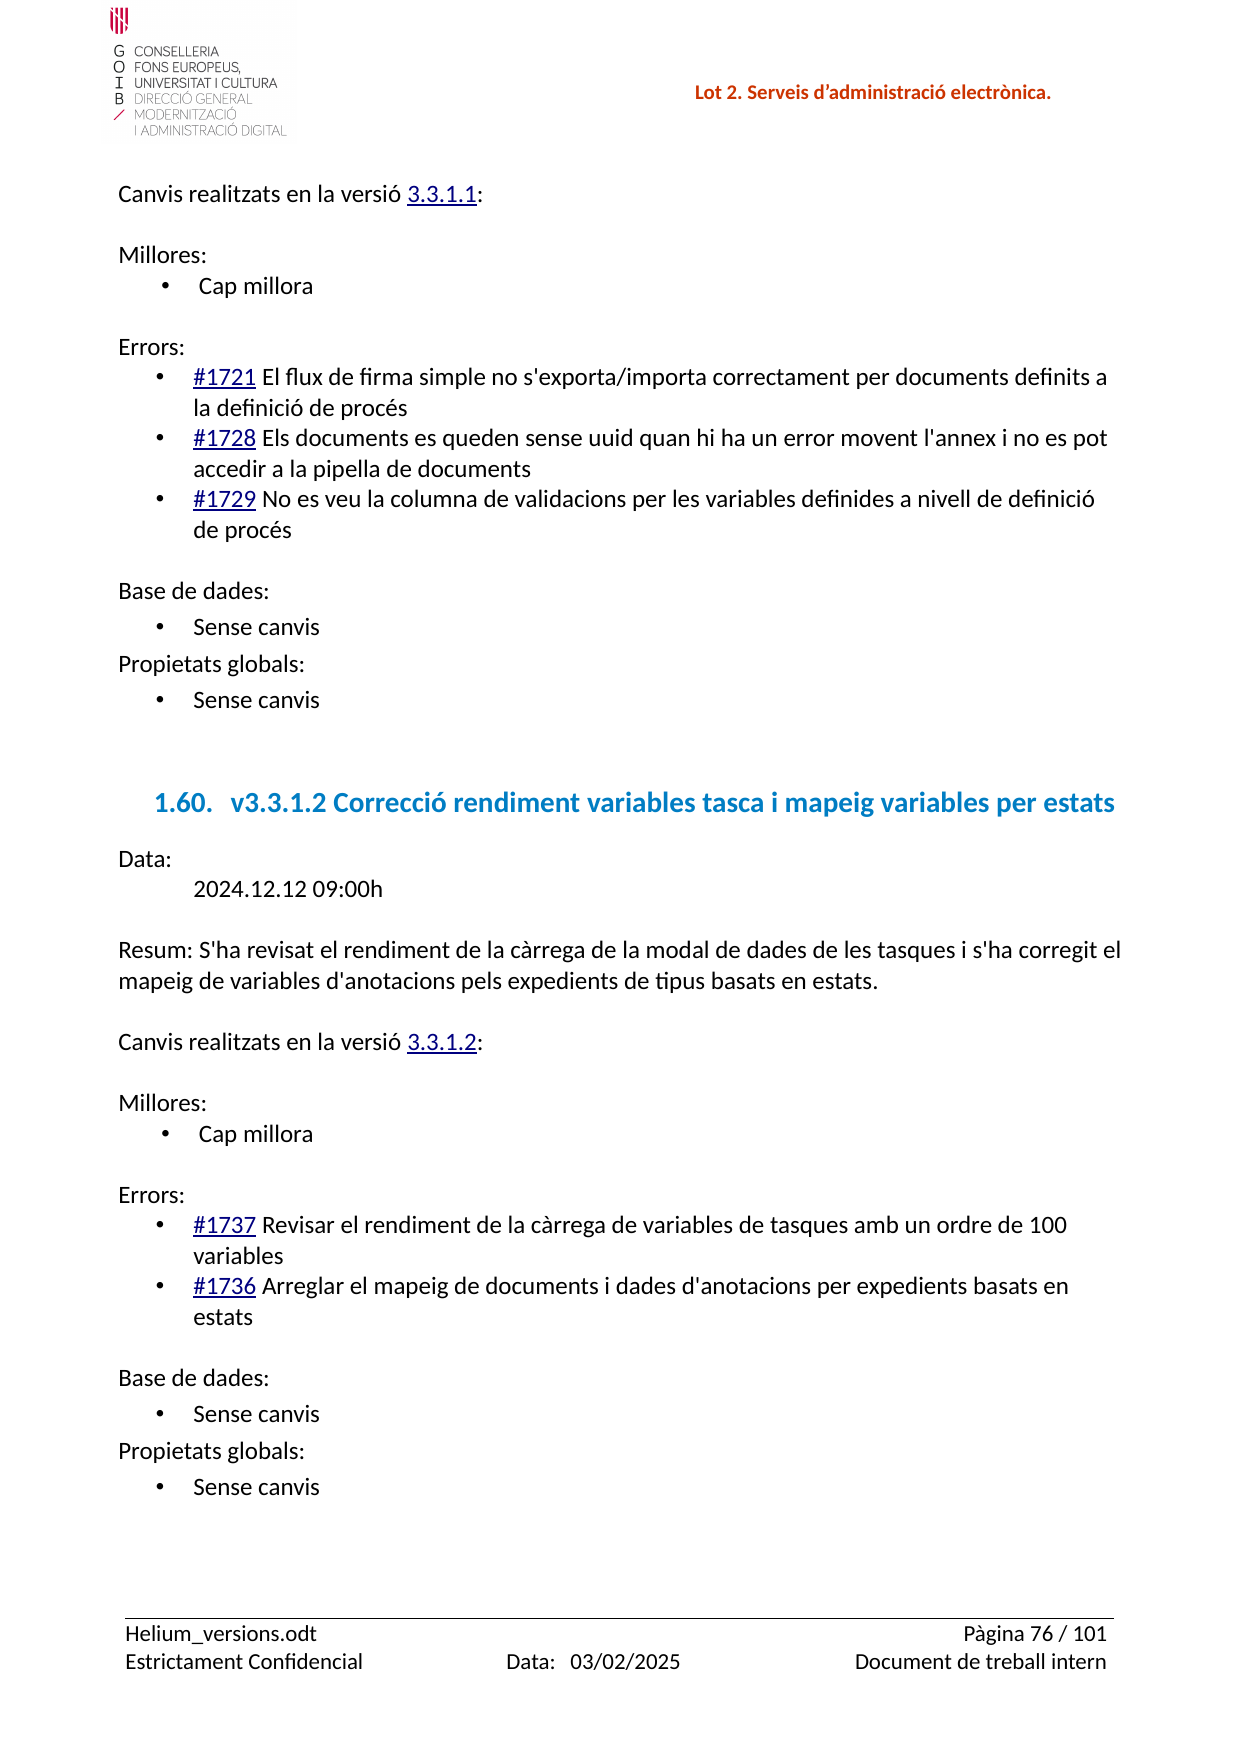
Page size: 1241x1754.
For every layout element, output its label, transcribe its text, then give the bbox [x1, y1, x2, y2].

picture [100, 0, 297, 144]
list #1729 No es veu la columna de validacions per les variables definides a nivell de definició de procés [156, 483, 1122, 544]
text Errors: [118, 1179, 1122, 1209]
text Base de dades: [118, 1362, 1122, 1392]
text Millores: [118, 239, 1122, 270]
text Canvis realitzats en la versió 3.3.1.1: [118, 178, 1122, 209]
list Sense canvis [156, 611, 1122, 642]
list #1737 Revisar el rendiment de la càrrega de variables de tasques amb un ordre de 100 variables [156, 1209, 1122, 1270]
text Canvis realitzats en la versió 3.3.1.2: [118, 1026, 1122, 1057]
list Sense canvis [156, 1398, 1122, 1429]
text Millores: [118, 1087, 1122, 1118]
list #1728 Els documents es queden sense uuid quan hi ha un error movent l'annex i no es pot accedir a la pipella de documents [156, 422, 1122, 483]
text Propietats globals: [118, 1435, 1122, 1465]
list #1721 El flux de firma simple no s'exporta/importa correctament per documents definits a la definició de procés [156, 361, 1122, 422]
text 2024.12.12 09:00h [118, 874, 1122, 904]
text Propietats globals: [118, 648, 1122, 678]
list Sense canvis [156, 684, 1122, 715]
text Resum: S'ha revisat el rendiment de la càrrega de la modal de dades de les tasques i s'ha corregit el mapeig de variables d'anotacions pels expedients de tipus basats en estats. [118, 935, 1122, 996]
list Sense canvis [156, 1471, 1122, 1502]
list Cap millora [161, 270, 1122, 300]
text Data: [118, 843, 1122, 874]
text Base de dades: [118, 575, 1122, 606]
list Cap millora [161, 1118, 1122, 1148]
subtitle v3.3.1.2 Correcció rendiment variables tasca i mapeig variables per estats [153, 784, 1122, 819]
text Errors: [118, 331, 1122, 361]
list #1736 Arreglar el mapeig de documents i dades d'anotacions per expedients basats en estats [156, 1270, 1122, 1331]
